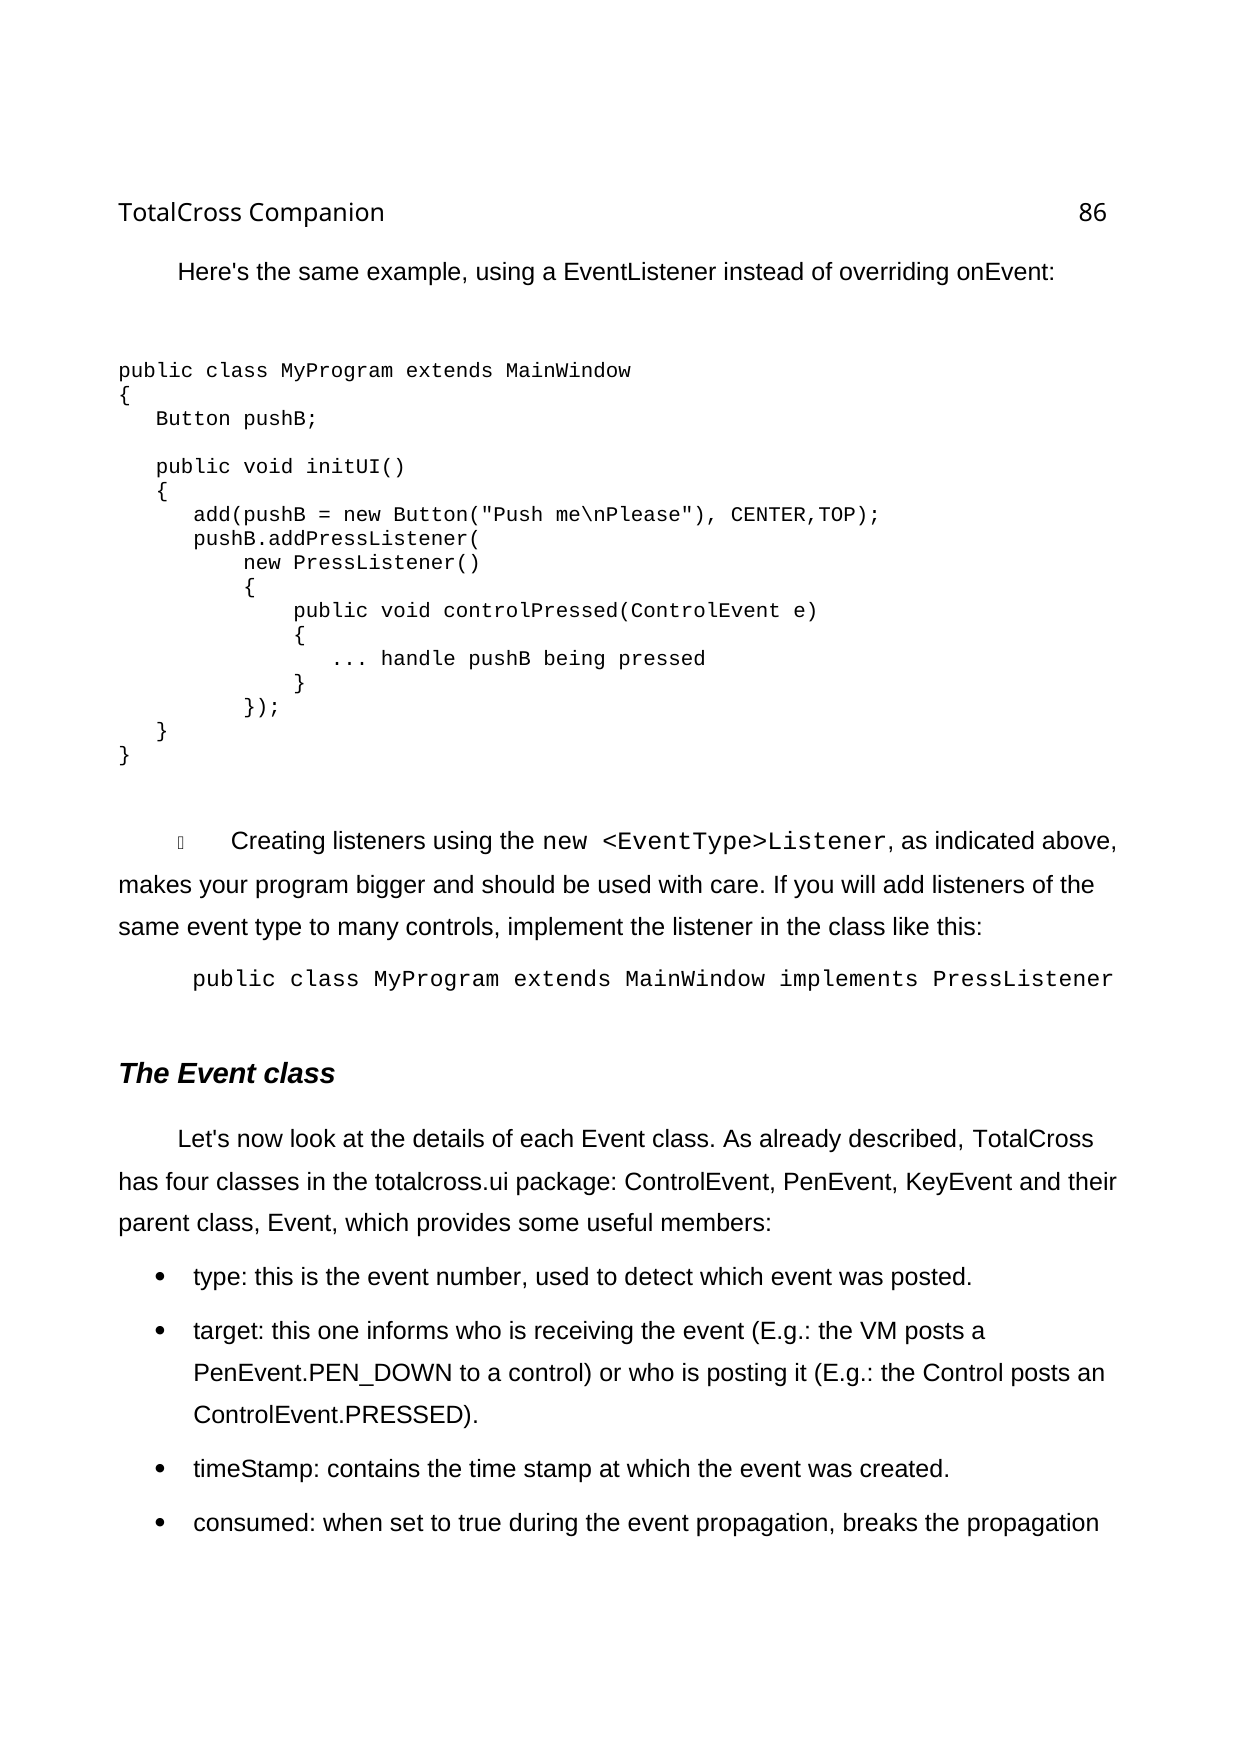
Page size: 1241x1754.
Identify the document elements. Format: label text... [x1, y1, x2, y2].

text Here's the same example, using a EventListener instead of overriding onEvent: [118, 258, 1122, 286]
text { [118, 480, 1122, 504]
text public void initUI() [118, 456, 1122, 480]
text { [118, 384, 1122, 408]
text public class MyProgram extends MainWindow [118, 360, 1122, 384]
list target: this one informs who is receiving the event (E.g.: the VM posts a PenEvent.PEN_DOWN to a control) or who is posting it (E.g.: the Control posts an ControlEvent.PRESSED). [156, 1317, 1122, 1429]
list type: this is the event number, used to detect which event was posted. [156, 1263, 1122, 1291]
text new PressListener() [118, 552, 1122, 576]
text { [118, 576, 1122, 600]
list Creating listeners using the new <EventType>Listener, as indicated above, makes your program bigger and should be used with care. If you will add listeners of the same event type to many controls, implement the listener in the class like this: [118, 827, 1122, 941]
subtitle The Event class [118, 1057, 1122, 1090]
text add(pushB = new Button("Push me\nPlease"), CENTER,TOP); [118, 504, 1122, 528]
text public void controlPressed(ControlEvent e) [118, 600, 1122, 624]
text }); [118, 696, 1122, 719]
text ... handle pushB being pressed [118, 648, 1122, 672]
text } [118, 743, 1122, 767]
text } [118, 719, 1122, 743]
list consumed: when set to true during the event propagation, breaks the propagation [156, 1509, 1122, 1537]
text Let's now look at the details of each Event class. As already described, TotalCross has four classes in the totalcross.ui package: ControlEvent, PenEvent, KeyEvent and their parent class, Event, which provides some useful members: [118, 1125, 1122, 1237]
list public class MyProgram extends MainWindow implements PressListener [118, 967, 1122, 993]
text pushB.addPressListener( [118, 528, 1122, 552]
list timeStamp: contains the time stamp at which the event was created. [156, 1455, 1122, 1483]
text { [118, 624, 1122, 648]
text } [118, 672, 1122, 696]
text Button pushB; [118, 408, 1122, 432]
